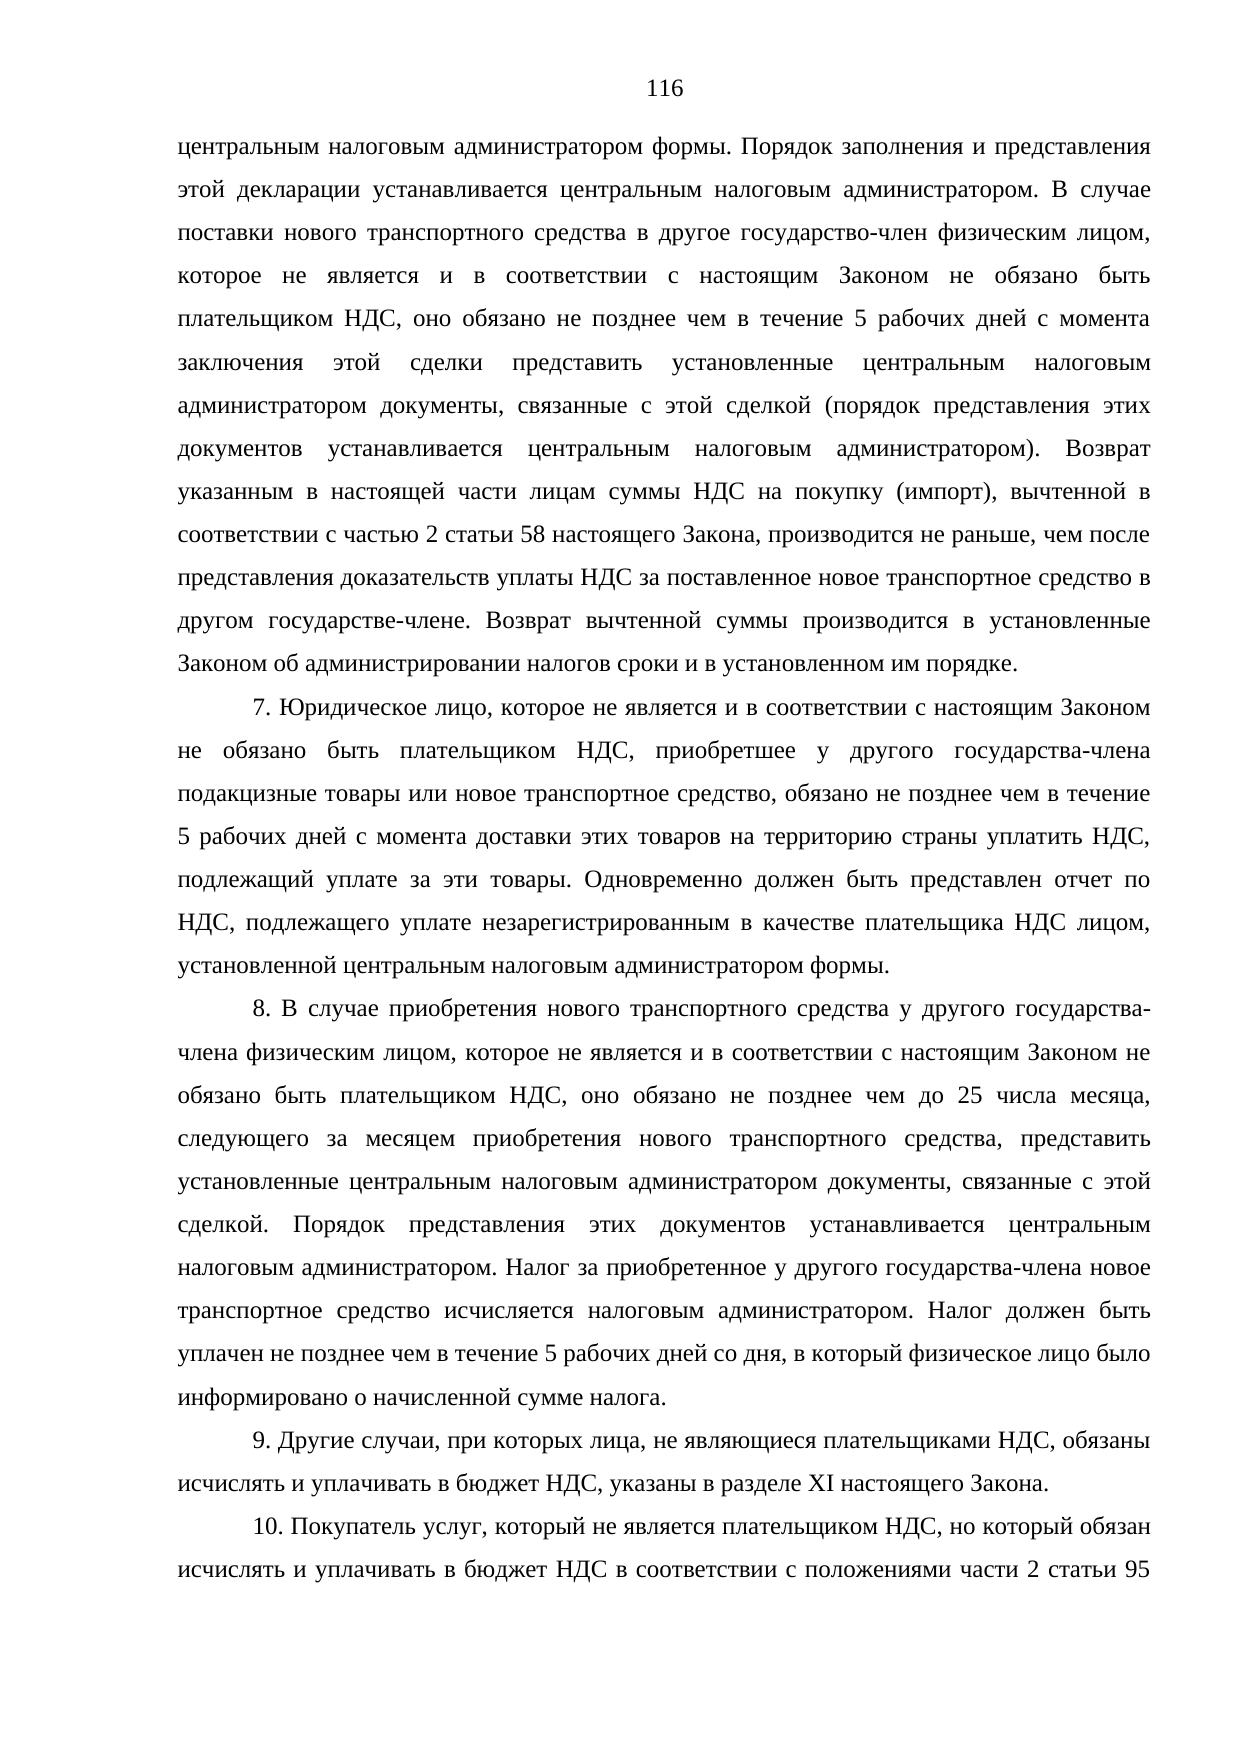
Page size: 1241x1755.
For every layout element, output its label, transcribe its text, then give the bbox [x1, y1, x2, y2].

text центральным налоговым администратором формы. Порядок заполнения и представления этой декларации устанавливается центральным налоговым администратором. В случае поставки нового транспортного средства в другое государство-член физическим лицом, которое не является и в соответствии с настоящим Законом не обязано быть плательщиком НДС, оно обязано не позднее чем в течение 5 рабочих дней с момента заключения этой сделки представить установленные центральным налоговым администратором документы, связанные с этой сделкой (порядок представления этих документов устанавливается центральным налоговым администратором). Возврат указанным в настоящей части лицам суммы НДС на покупку (импорт), вычтенной в соответствии с частью 2 статьи 58 настоящего Закона, производится не раньше, чем после представления доказательств уплаты НДС за поставленное новое транспортное средство в другом государстве-члене. Возврат вычтенной суммы производится в установленные Законом об администрировании налогов сроки и в установленном им порядке. [177, 131, 1152, 677]
text 7. Юридическое лицо, которое не является и в соответствии с настоящим Законом не обязано быть плательщиком НДС, приобретшее у другого государства-члена подакцизные товары или новое транспортное средство, обязано не позднее чем в течение 5 рабочих дней с момента доставки этих товаров на территорию страны уплатить НДС, подлежащий уплате за эти товары. Одновременно должен быть представлен отчет по НДС, подлежащего уплате незарегистрированным в качестве плательщика НДС лицом, установленной центральным налоговым администратором формы. [177, 692, 1152, 979]
text 8. В случае приобретения нового транспортного средства у другого государства-члена физическим лицом, которое не является и в соответствии с настоящим Законом не обязано быть плательщиком НДС, оно обязано не позднее чем до 25 числа месяца, следующего за месяцем приобретения нового транспортного средства, представить установленные центральным налоговым администратором документы, связанные с этой сделкой. Порядок представления этих документов устанавливается центральным налоговым администратором. Налог за приобретенное у другого государства-члена новое транспортное средство исчисляется налоговым администратором. Налог должен быть уплачен не позднее чем в течение 5 рабочих дней со дня, в который физическое лицо было информировано о начисленной сумме налога. [177, 993, 1152, 1410]
text 9. Другие случаи, при которых лица, не являющиеся плательщиками НДС, обязаны исчислять и уплачивать в бюджет НДС, указаны в разделе XI настоящего Закона. [177, 1425, 1152, 1497]
text 10. Покупатель услуг, который не является плательщиком НДС, но который обязан исчислять и уплачивать в бюджет НДС в соответствии с положениями части 2 статьи 95 [177, 1511, 1152, 1583]
